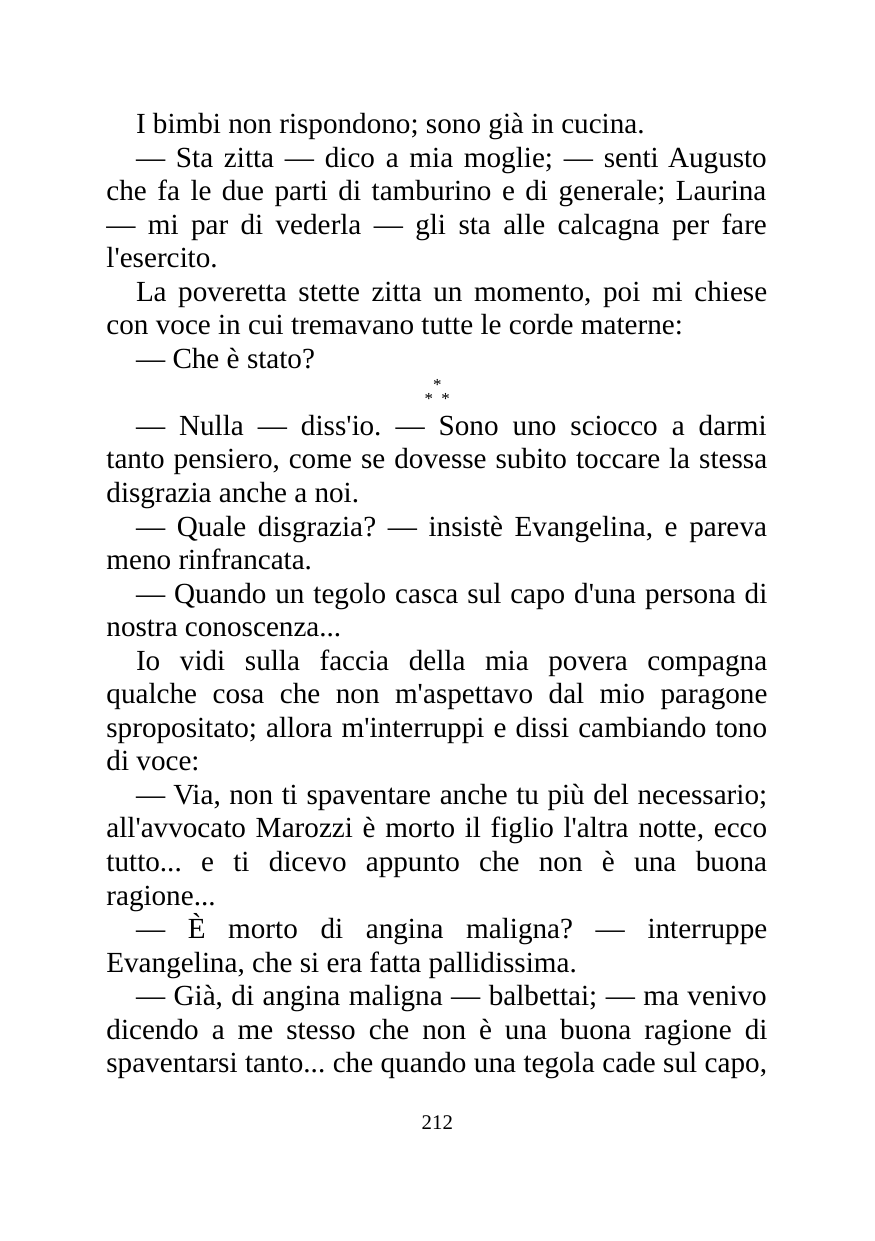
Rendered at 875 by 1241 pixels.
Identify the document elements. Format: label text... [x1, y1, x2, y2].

text — Via, non ti spaventare anche tu più del necessario; all'avvocato Marozzi è morto il figlio l'altra notte, ecco tutto... e ti dicevo appunto che non è una buona ragione... [106, 777, 768, 911]
text — Sta zitta — dico a mia moglie; — senti Augusto che fa le due parti di tamburino e di generale; Laurina — mi par di vederla — gli sta alle calcagna per fare l'esercito. [106, 140, 768, 274]
text — Quale disgrazia? — insistè Evangelina, e pareva meno rinfrancata. [106, 509, 768, 576]
text I bimbi non rispondono; sono già in cucina. [106, 106, 768, 140]
text — Nulla — diss'io. — Sono uno sciocco a darmi tanto pensiero, come se dovesse subito toccare la stessa disgrazia anche a noi. [106, 408, 768, 509]
text *** [106, 374, 768, 408]
text Io vidi sulla faccia della mia povera compagna qualche cosa che non m'aspettavo dal mio paragone spropositato; allora m'interruppi e dissi cambiando tono di voce: [106, 643, 768, 777]
text — Già, di angina maligna — balbettai; — ma venivo dicendo a me stesso che non è una buona ragione di spaventarsi tanto... che quando una tegola cade sul capo, [106, 978, 768, 1079]
text La poveretta stette zitta un momento, poi mi chiese con voce in cui tremavano tutte le corde materne: [106, 274, 768, 341]
text — Che è stato? [106, 341, 768, 374]
text — Quando un tegolo casca sul capo d'una persona di nostra conoscenza... [106, 576, 768, 643]
text — È morto di angina maligna? — interruppe Evangelina, che si era fatta pallidissima. [106, 911, 768, 978]
